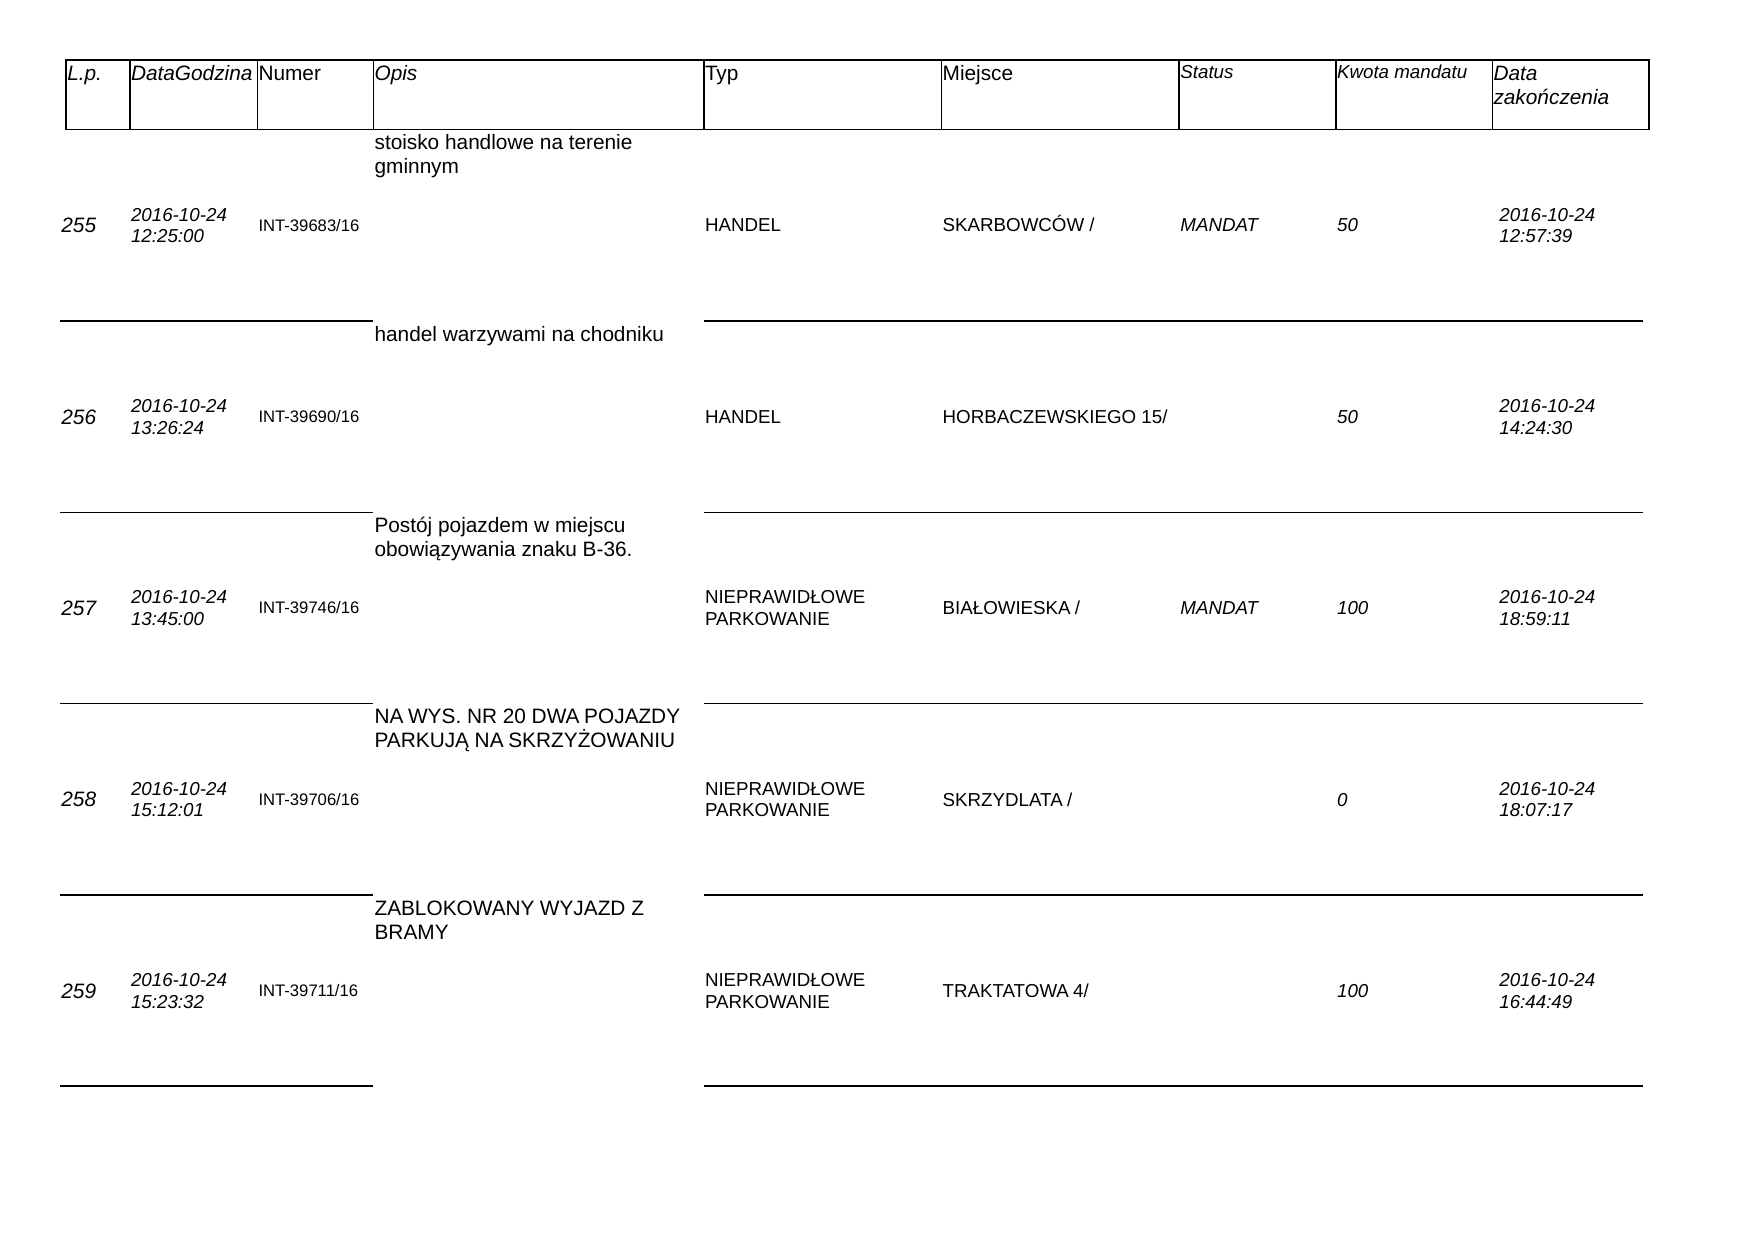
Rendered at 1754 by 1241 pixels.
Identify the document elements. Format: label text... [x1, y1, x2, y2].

table_cell BIAŁOWIESKA / [941, 513, 1179, 703]
table_cell 2016-10-24 15:12:01 [130, 704, 257, 894]
table_cell 100 [1336, 513, 1498, 703]
table_cell [1179, 322, 1336, 511]
table_cell handel warzywami na chodniku [373, 320, 704, 511]
table_cell INT-39683/16 [257, 130, 373, 320]
table_cell INT-39746/16 [257, 513, 373, 703]
table_cell 2016-10-24 13:26:24 [130, 322, 257, 511]
table_cell [1643, 703, 1649, 894]
table_cell 2016-10-24 15:23:32 [130, 896, 257, 1085]
table_header Typ [705, 61, 941, 129]
table_cell MANDAT [1179, 513, 1336, 703]
table_cell INT-39711/16 [257, 896, 373, 1085]
table_cell MANDAT [1179, 130, 1336, 320]
table_header Kwota mandatu [1337, 61, 1492, 129]
table_cell 2016-10-24 12:57:39 [1498, 130, 1643, 320]
table_header Miejsce [942, 61, 1178, 129]
table_cell TRAKTATOWA 4/ [941, 896, 1179, 1085]
table_cell SKARBOWCÓW / [941, 130, 1179, 320]
table_cell Postój pojazdem w miejscu obowiązywania znaku B-36. [373, 511, 704, 703]
table_cell [1643, 130, 1649, 320]
table_header [60, 59, 65, 129]
table_cell 2016-10-24 14:24:30 [1498, 322, 1643, 511]
table_header Numer [258, 61, 373, 129]
table_cell NIEPRAWIDŁOWE PARKOWANIE [704, 704, 941, 894]
table_cell 256 [60, 322, 130, 511]
table_cell stoisko handlowe na terenie gminnym [373, 130, 704, 320]
table_cell INT-39690/16 [257, 322, 373, 511]
table_cell 0 [1336, 704, 1498, 894]
table_header Opis [374, 61, 703, 129]
table_cell [1643, 511, 1649, 703]
table_cell NIEPRAWIDŁOWE PARKOWANIE [704, 896, 941, 1085]
table_header Status [1180, 61, 1335, 129]
table_cell [1643, 894, 1649, 1085]
table_cell 255 [60, 129, 130, 320]
table_header Data zakończenia [1493, 61, 1648, 129]
table_cell 2016-10-24 16:44:49 [1498, 896, 1643, 1085]
table_cell NA WYS. NR 20 DWA POJAZDY PARKUJĄ NA SKRZYŻOWANIU [373, 703, 704, 894]
table_cell SKRZYDLATA / [941, 704, 1179, 894]
table_cell 50 [1336, 130, 1498, 320]
table_cell 2016-10-24 18:07:17 [1498, 704, 1643, 894]
table_cell 100 [1336, 896, 1498, 1085]
table_cell INT-39706/16 [257, 704, 373, 894]
table_cell HANDEL [704, 130, 941, 320]
table_cell HORBACZEWSKIEGO 15/ [941, 322, 1179, 511]
table_cell 2016-10-24 18:59:11 [1498, 513, 1643, 703]
table_cell 2016-10-24 12:25:00 [130, 130, 257, 320]
table_cell 257 [60, 513, 130, 703]
table_cell [1179, 896, 1336, 1085]
table_cell 258 [60, 704, 130, 894]
table_cell NIEPRAWIDŁOWE PARKOWANIE [704, 513, 941, 703]
table_header L.p. [67, 61, 129, 129]
table_cell 50 [1336, 322, 1498, 511]
table_cell [1643, 320, 1649, 511]
table_cell 259 [60, 896, 130, 1085]
table_cell HANDEL [704, 322, 941, 511]
table_header DataGodzina [131, 61, 257, 129]
table_cell ZABLOKOWANY WYJAZD Z BRAMY [373, 894, 704, 1085]
table_cell 2016-10-24 13:45:00 [130, 513, 257, 703]
table_cell [1179, 704, 1336, 894]
